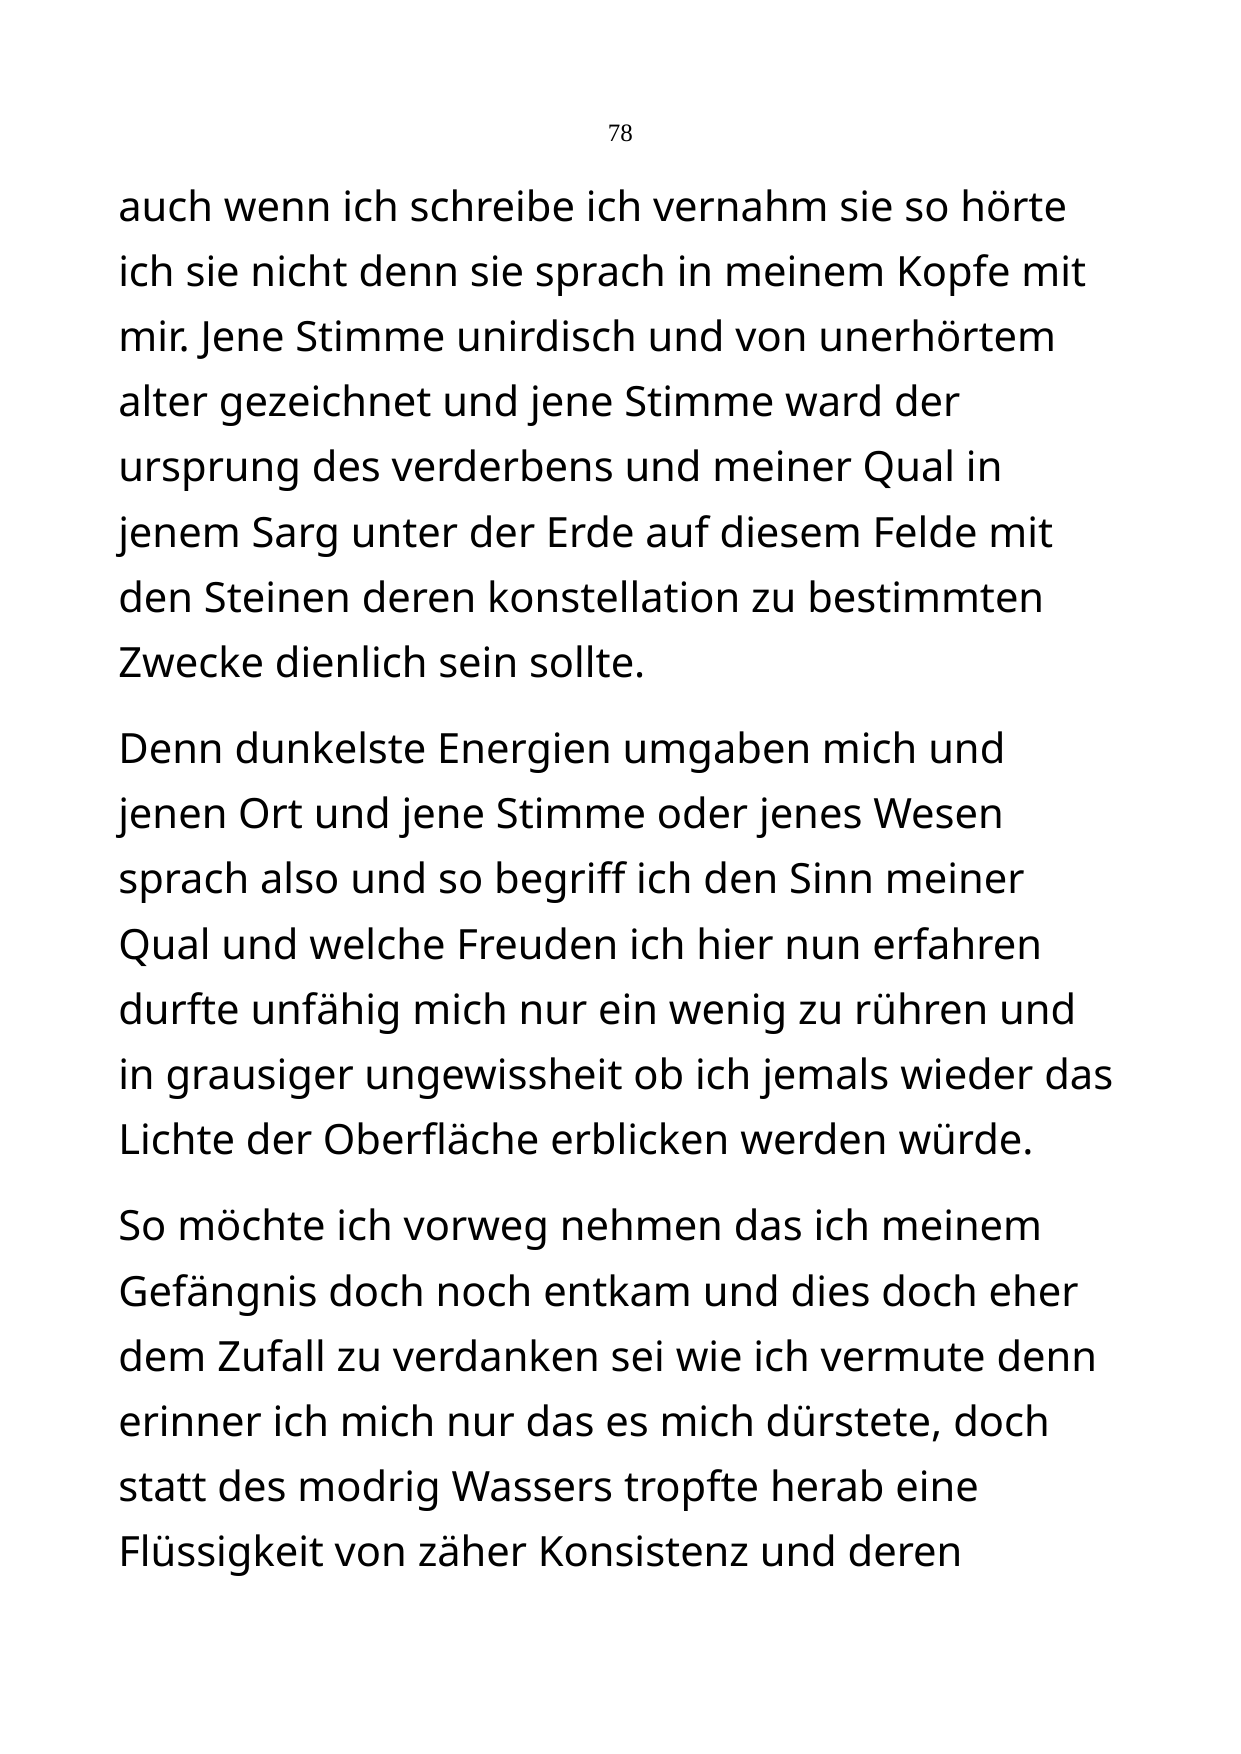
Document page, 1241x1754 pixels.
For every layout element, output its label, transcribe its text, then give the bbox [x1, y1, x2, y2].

text auch wenn ich schreibe ich vernahm sie so hörte ich sie nicht denn sie sprach in meinem Kopfe mit mir. Jene Stimme unirdisch und von unerhörtem alter gezeichnet und jene Stimme ward der ursprung des verderbens und meiner Qual in jenem Sarg unter der Erde auf diesem Felde mit den Steinen deren konstellation zu bestimmten Zwecke dienlich sein sollte. [118, 176, 1122, 689]
text Denn dunkelste Energien umgaben mich und jenen Ort und jene Stimme oder jenes Wesen sprach also und so begriff ich den Sinn meiner Qual und welche Freuden ich hier nun erfahren durfte unfähig mich nur ein wenig zu rühren und in grausiger ungewissheit ob ich jemals wieder das Lichte der Oberfläche erblicken werden würde. [118, 719, 1122, 1167]
text So möchte ich vorweg nehmen das ich meinem Gefängnis doch noch entkam und dies doch eher dem Zufall zu verdanken sei wie ich vermute denn erinner ich mich nur das es mich dürstete, doch statt des modrig Wassers tropfte herab eine Flüssigkeit von zäher Konsistenz und deren [118, 1196, 1122, 1579]
